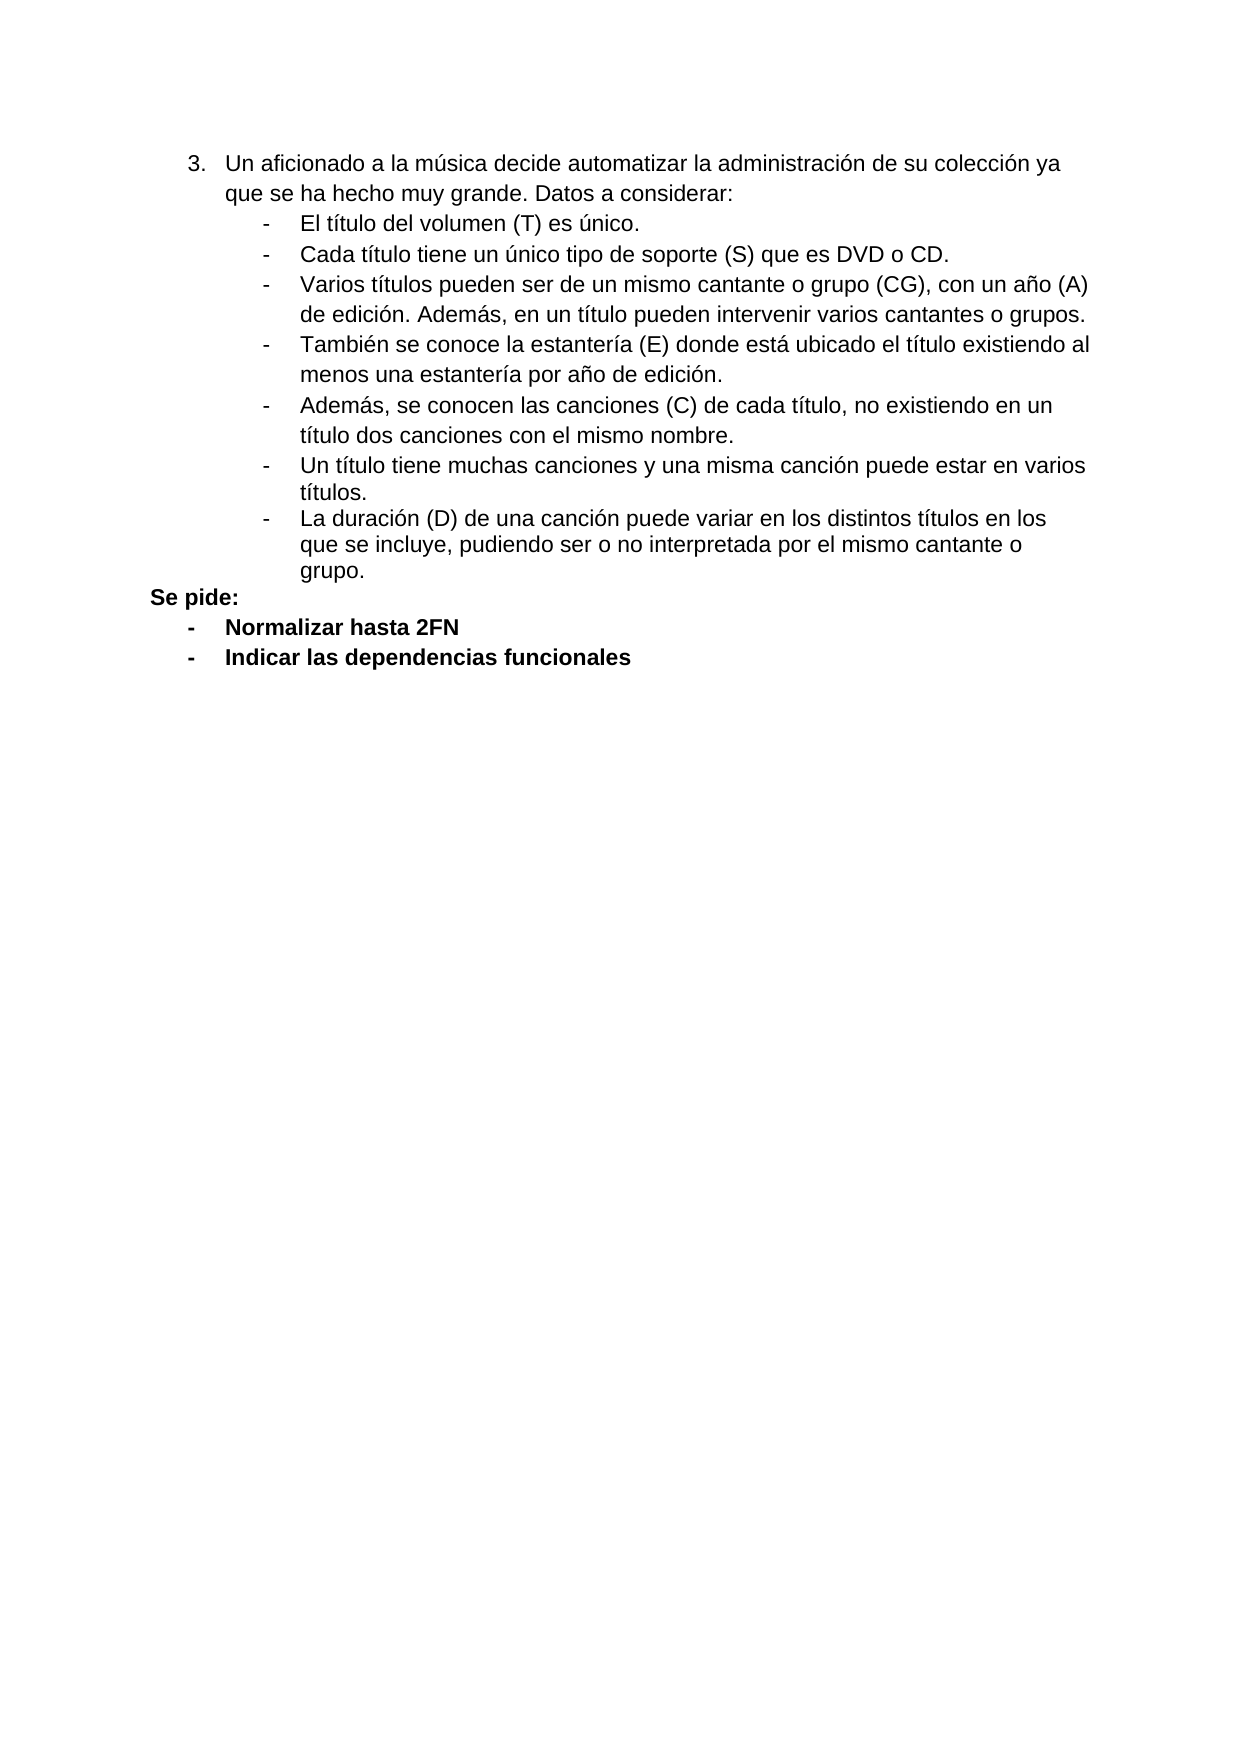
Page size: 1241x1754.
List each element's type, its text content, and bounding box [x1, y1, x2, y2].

list Un aficionado a la música decide automatizar la administración de su colección ya que se ha hecho muy grande. Datos a considerar: [187, 150, 1090, 207]
list El título del volumen (T) es único. [262, 210, 1090, 237]
list Cada título tiene un único tipo de soporte (S) que es DVD o CD. [262, 241, 1090, 267]
list También se conoce la estantería (E) donde está ubicado el título existiendo al menos una estantería por año de edición. [262, 331, 1090, 388]
list Indicar las dependencias funcionales [187, 644, 1090, 671]
list La duración (D) de una canción puede variar en los distintos títulos en los que se incluye, pudiendo ser o no interpretada por el mismo cantante o grupo. [262, 505, 1090, 584]
list Un título tiene muchas canciones y una misma canción puede estar en varios títulos. [262, 452, 1090, 505]
list Además, se conocen las canciones (C) de cada título, no existiendo en un título dos canciones con el mismo nombre. [262, 392, 1090, 448]
list Normalizar hasta 2FN [187, 614, 1090, 640]
list Varios títulos pueden ser de un mismo cantante o grupo (CG), con un año (A) de edición. Además, en un título pueden intervenir varios cantantes o grupos. [262, 271, 1090, 327]
text Se pide: [150, 584, 1090, 610]
